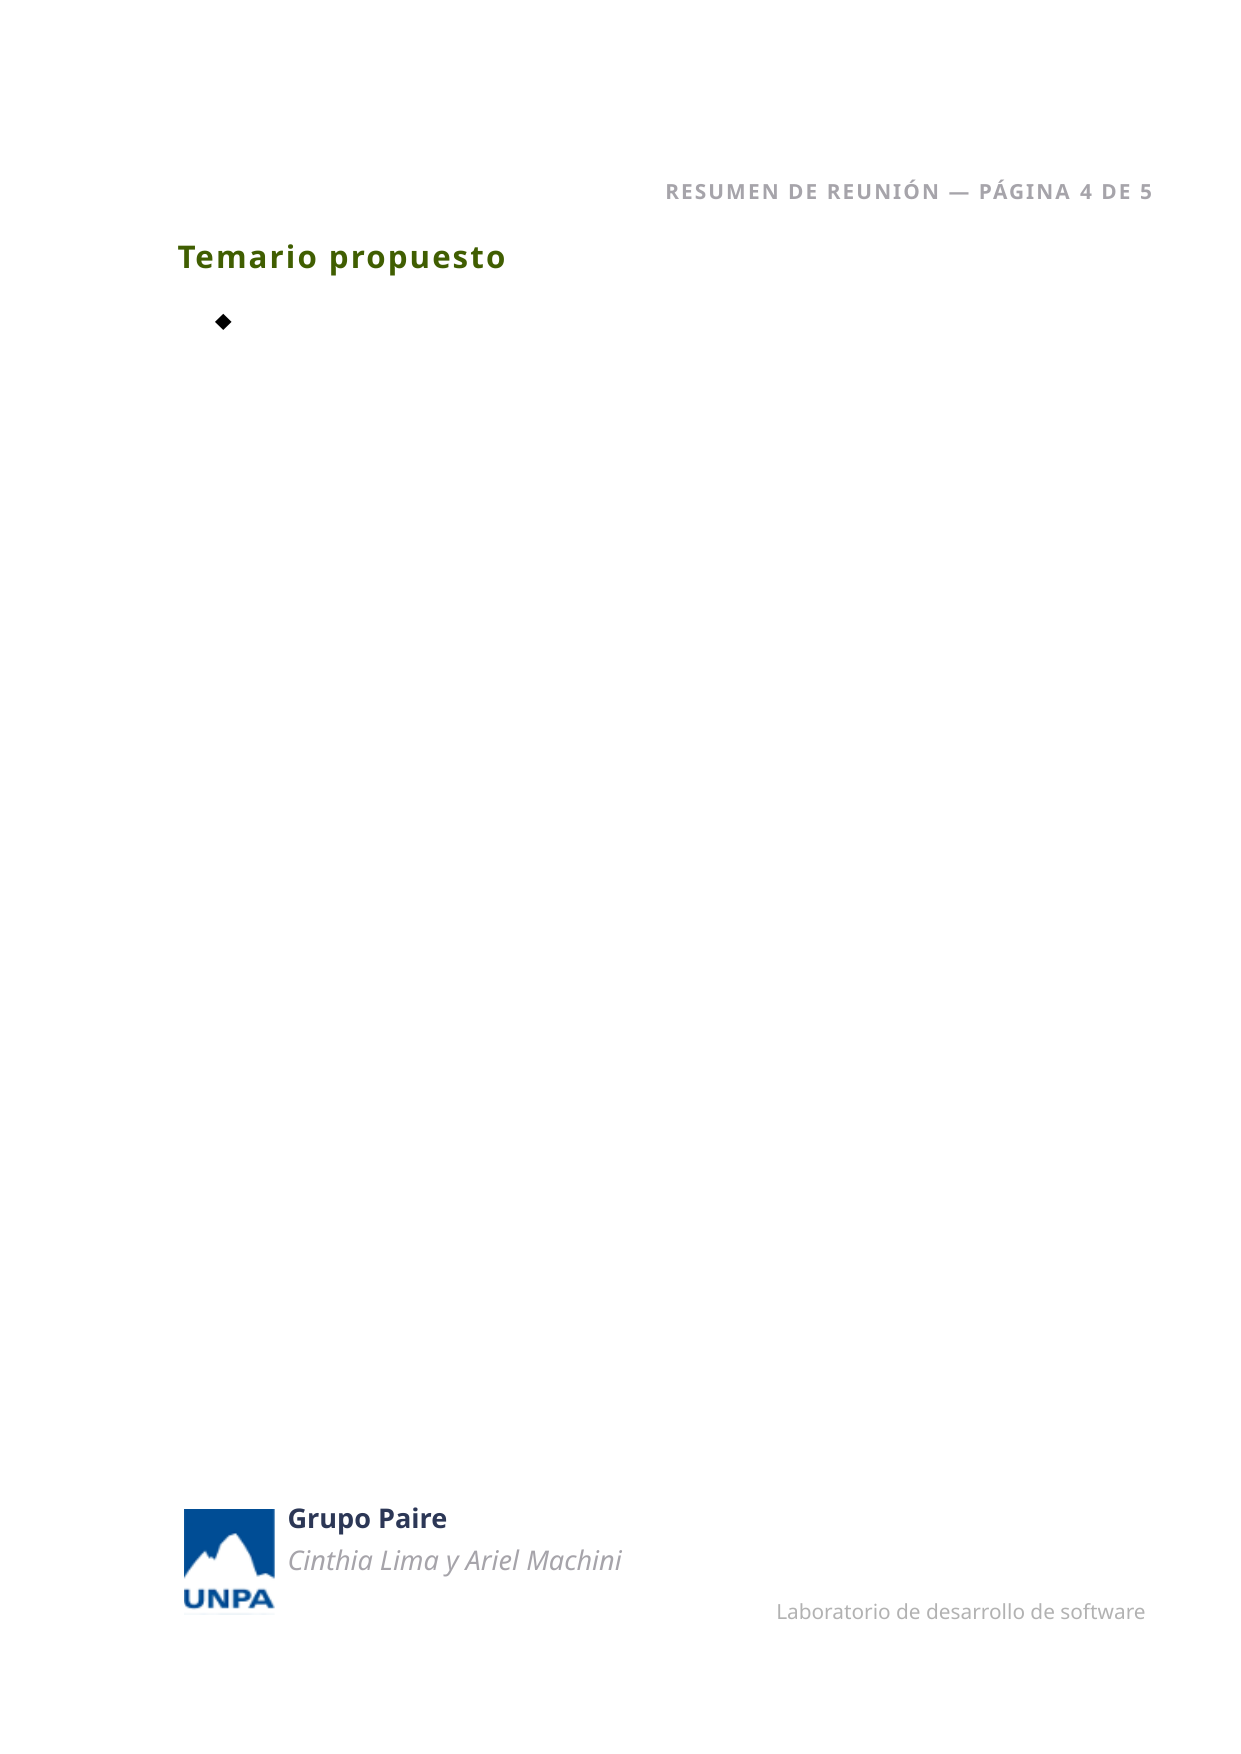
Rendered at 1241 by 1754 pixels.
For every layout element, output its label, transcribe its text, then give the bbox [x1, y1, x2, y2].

text Temario propuesto [177, 235, 1152, 278]
picture [184, 1509, 275, 1615]
